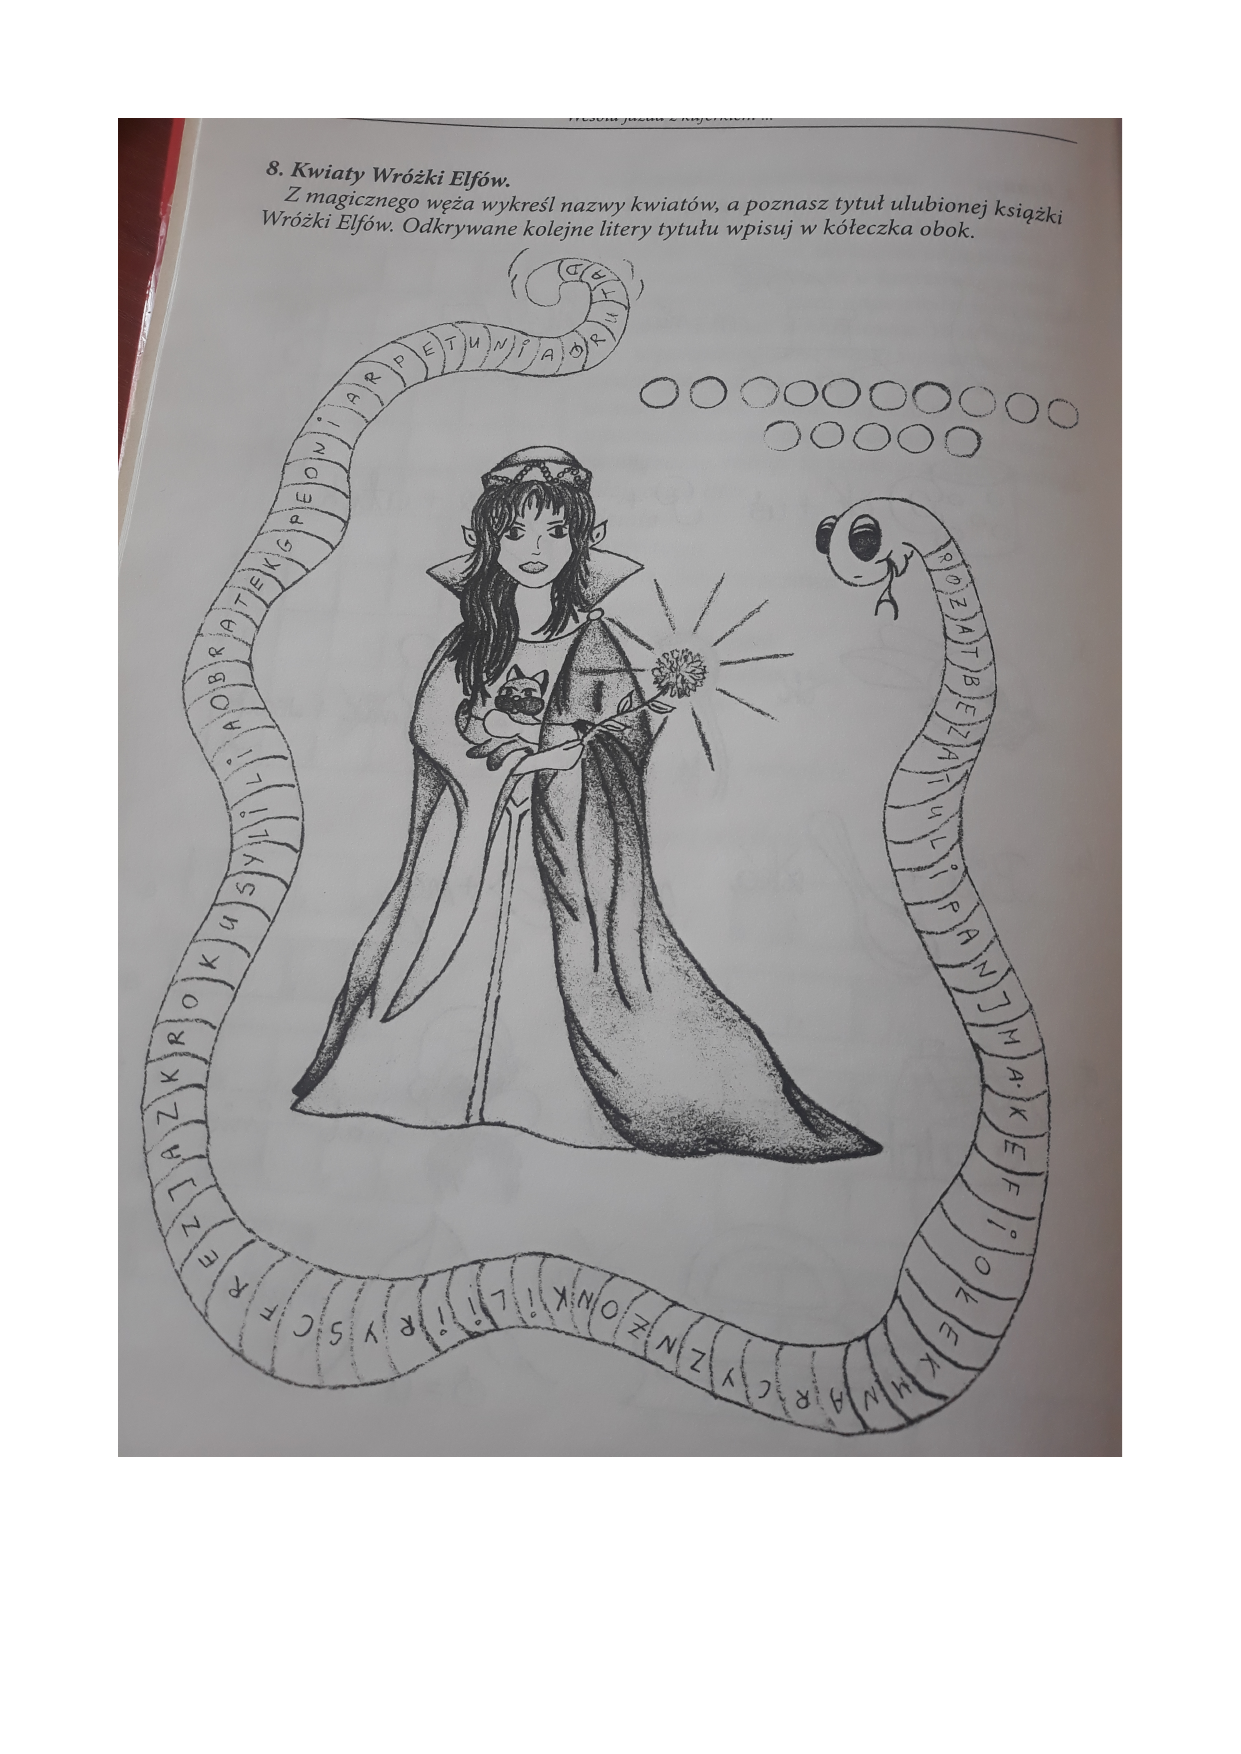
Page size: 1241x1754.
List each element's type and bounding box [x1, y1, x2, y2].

picture [118, 118, 1123, 1457]
